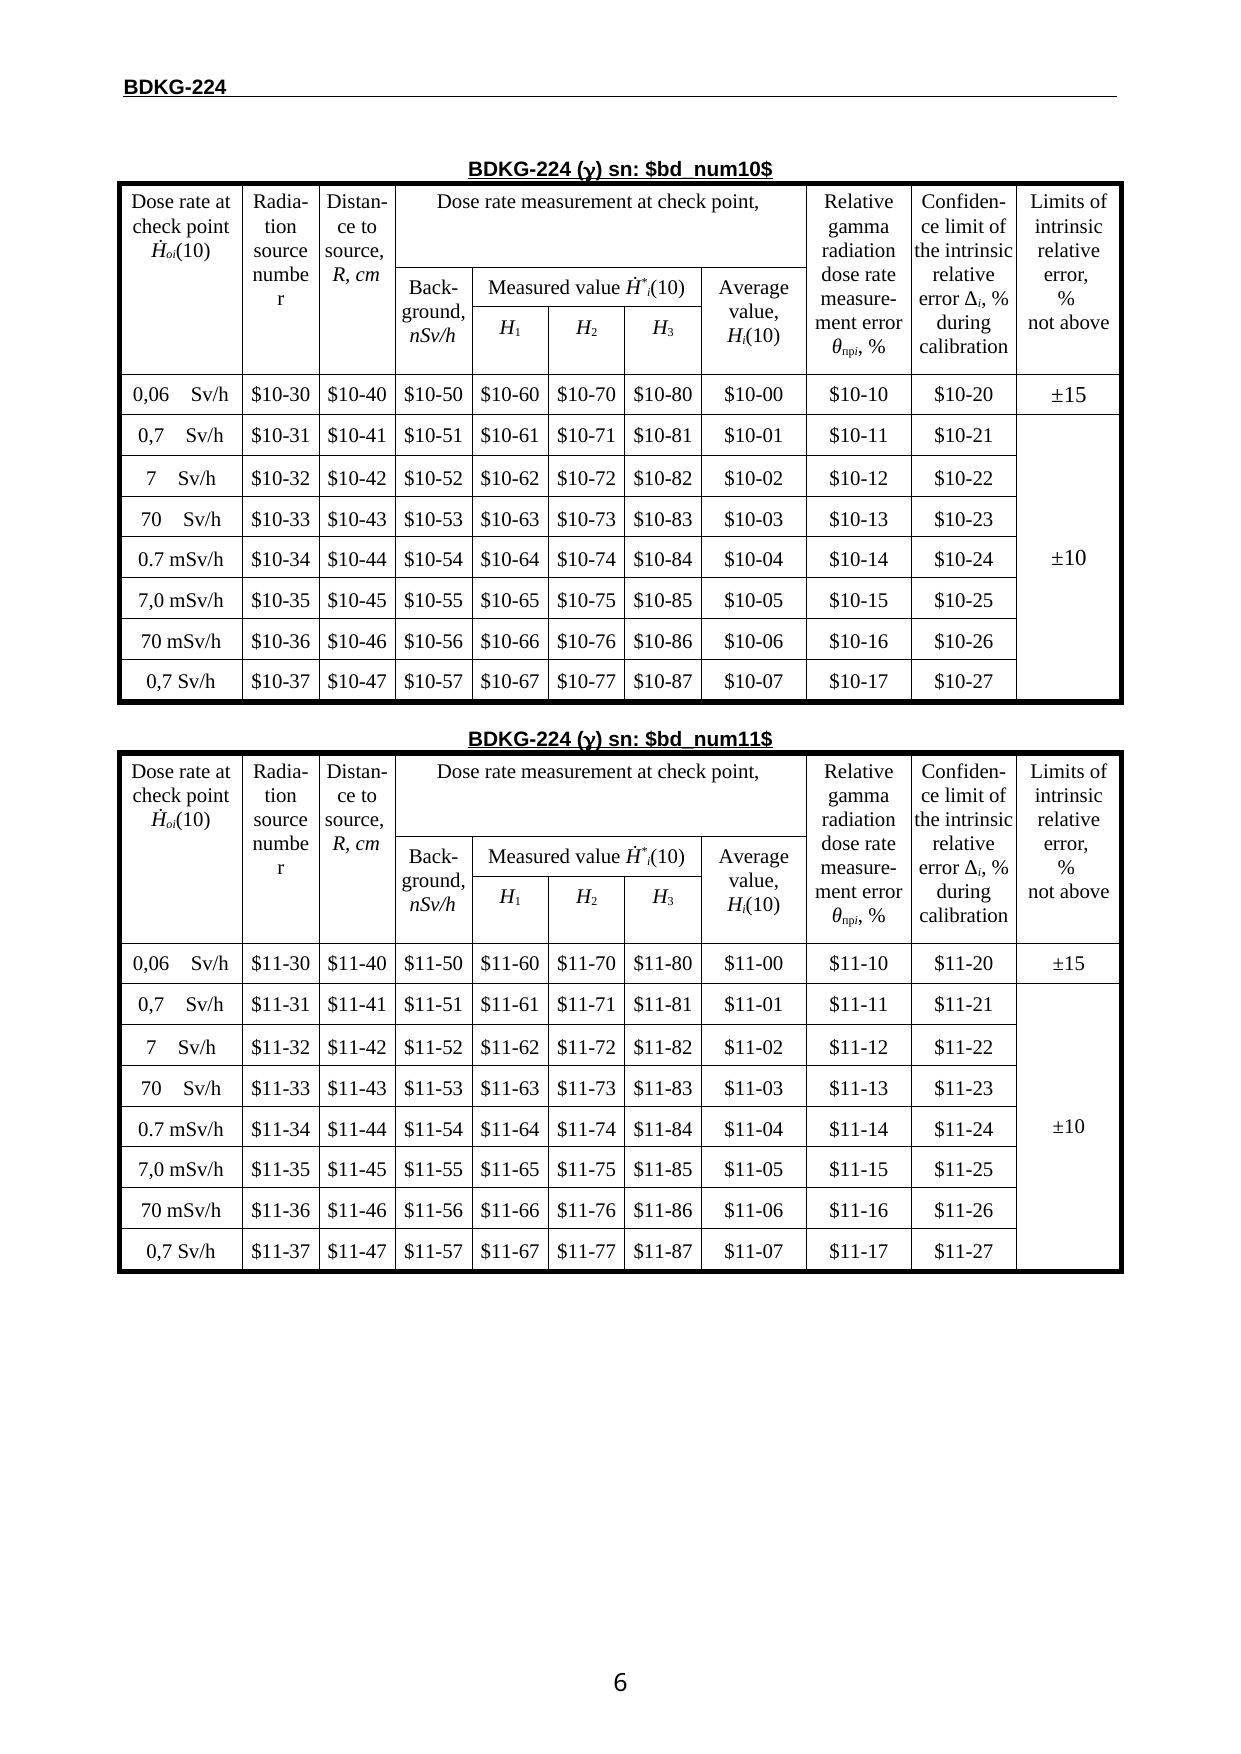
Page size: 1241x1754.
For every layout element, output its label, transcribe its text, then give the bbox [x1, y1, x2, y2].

table_cell $11-35 [243, 1147, 319, 1187]
table_cell $10-31 [243, 415, 319, 455]
table_cell $11-64 [473, 1107, 548, 1146]
table_cell 7 Sv/h [122, 456, 242, 496]
table_cell $10-84 [625, 537, 701, 577]
table_cell $10-41 [320, 415, 395, 455]
table_cell Measured value Ḣ*i(10) [473, 837, 701, 876]
table_cell $11-74 [549, 1107, 624, 1146]
table_cell $10-02 [702, 456, 806, 496]
table_cell $10-50 [396, 375, 472, 414]
table_cell $11-67 [473, 1229, 548, 1268]
table_cell $11-63 [473, 1066, 548, 1106]
table_cell $11-71 [549, 984, 624, 1024]
table_cell $11-72 [549, 1025, 624, 1065]
table_cell Distan-ce to source, R, сm [320, 756, 395, 943]
table_cell $11-77 [549, 1229, 624, 1268]
table_cell $11-43 [320, 1066, 395, 1106]
table_cell $11-10 [807, 944, 911, 983]
table_cell $11-36 [243, 1188, 319, 1228]
table_cell $11-06 [702, 1188, 806, 1228]
table_cell $11-03 [702, 1066, 806, 1106]
table_cell H1 [473, 307, 548, 373]
table_cell $10-23 [912, 497, 1016, 536]
table_cell $10-64 [473, 537, 548, 577]
table_cell 7,0 mSv/h [122, 578, 242, 618]
table_cell $10-14 [807, 537, 911, 577]
table_cell $10-06 [702, 619, 806, 658]
table_cell $10-20 [912, 375, 1016, 414]
table_cell $10-77 [549, 660, 624, 699]
table_cell Measured value Ḣ*i(10) [473, 268, 701, 306]
table_cell $11-51 [396, 984, 472, 1024]
table_cell H3 [625, 307, 701, 373]
table_cell $11-21 [912, 984, 1016, 1024]
table_cell $10-40 [320, 375, 395, 414]
table_cell $11-44 [320, 1107, 395, 1146]
table_cell $10-51 [396, 415, 472, 455]
table_cell Dose rate at check point Ḣoi(10) [122, 756, 242, 943]
table_cell $10-56 [396, 619, 472, 658]
table_cell $10-45 [320, 578, 395, 618]
table_cell ±15 [1017, 375, 1119, 414]
table_cell $10-22 [912, 456, 1016, 496]
table_cell Average value, Hi(10) [702, 268, 806, 373]
table_cell $10-57 [396, 660, 472, 699]
table_cell Dose rate measurement at check point, [396, 756, 806, 836]
table_cell $11-42 [320, 1025, 395, 1065]
table_cell $10-32 [243, 456, 319, 496]
table_cell $10-21 [912, 415, 1016, 455]
table_cell $10-82 [625, 456, 701, 496]
table_cell $11-14 [807, 1107, 911, 1146]
table_cell $10-70 [549, 375, 624, 414]
table_cell 0,06 Sv/h [122, 375, 242, 414]
table_cell Limits of intrinsic relative error, % not above [1017, 756, 1119, 943]
table_cell $11-75 [549, 1147, 624, 1187]
table_cell 0.7 mSv/h [122, 537, 242, 577]
table_cell $10-66 [473, 619, 548, 658]
table_header BDKG-224 () sn: $bd_num10$ [119, 135, 1121, 181]
table_cell 70 mSv/h [122, 1188, 242, 1228]
table_cell $11-41 [320, 984, 395, 1024]
table_cell $10-46 [320, 619, 395, 658]
table_cell 0.7 mSv/h [122, 1107, 242, 1146]
table_cell 7,0 mSv/h [122, 1147, 242, 1187]
table_cell $10-13 [807, 497, 911, 536]
table_cell 70 Sv/h [122, 497, 242, 536]
table_cell $11-83 [625, 1066, 701, 1106]
table_cell Limits of intrinsic relative error, % not above [1017, 186, 1119, 373]
table_cell $10-12 [807, 456, 911, 496]
table_cell Back-ground, nSv/h [396, 837, 472, 943]
table_cell $11-81 [625, 984, 701, 1024]
table_cell $11-31 [243, 984, 319, 1024]
table_cell $11-02 [702, 1025, 806, 1065]
table_cell $10-72 [549, 456, 624, 496]
table_cell $11-07 [702, 1229, 806, 1268]
table_cell $11-33 [243, 1066, 319, 1106]
table_cell $10-33 [243, 497, 319, 536]
table_cell $10-43 [320, 497, 395, 536]
table_cell $11-24 [912, 1107, 1016, 1146]
table_cell $10-71 [549, 415, 624, 455]
table_cell 0,7 Sv/h [122, 1229, 242, 1268]
table_cell $11-00 [702, 944, 806, 983]
table_cell $10-15 [807, 578, 911, 618]
table_cell $11-45 [320, 1147, 395, 1187]
table_cell $10-52 [396, 456, 472, 496]
table_cell $11-52 [396, 1025, 472, 1065]
table_cell $11-76 [549, 1188, 624, 1228]
table_cell $11-13 [807, 1066, 911, 1106]
table_cell $11-40 [320, 944, 395, 983]
table_cell $10-47 [320, 660, 395, 699]
table_cell $10-61 [473, 415, 548, 455]
table_cell $11-53 [396, 1066, 472, 1106]
table_cell $10-60 [473, 375, 548, 414]
table_cell $11-70 [549, 944, 624, 983]
table_cell $11-22 [912, 1025, 1016, 1065]
table_cell Relative gamma radiation dose rate measure-ment error θпрi, % [807, 756, 911, 943]
table_cell ±10 [1017, 415, 1119, 699]
table_cell $11-01 [702, 984, 806, 1024]
table_cell $11-73 [549, 1066, 624, 1106]
table_cell $11-04 [702, 1107, 806, 1146]
table_cell $10-00 [702, 375, 806, 414]
table_cell $10-25 [912, 578, 1016, 618]
table_cell $10-05 [702, 578, 806, 618]
table_cell $11-86 [625, 1188, 701, 1228]
table_cell $10-35 [243, 578, 319, 618]
table_cell $10-62 [473, 456, 548, 496]
table_cell 0,7 Sv/h [122, 660, 242, 699]
table_cell $10-55 [396, 578, 472, 618]
table_cell $11-11 [807, 984, 911, 1024]
table_cell 0,7 Sv/h [122, 984, 242, 1024]
table_cell 0,7 Sv/h [122, 415, 242, 455]
table_cell $10-65 [473, 578, 548, 618]
table_cell $10-10 [807, 375, 911, 414]
table_cell H2 [549, 307, 624, 373]
table_cell $10-16 [807, 619, 911, 658]
table_cell Average value, Hi(10) [702, 837, 806, 943]
table_cell $10-44 [320, 537, 395, 577]
table_cell $10-67 [473, 660, 548, 699]
table_cell $10-81 [625, 415, 701, 455]
table_cell $11-87 [625, 1229, 701, 1268]
table_cell 70 Sv/h [122, 1066, 242, 1106]
table_cell $11-05 [702, 1147, 806, 1187]
table_cell Radia-tion source number [243, 756, 319, 943]
table_cell $10-75 [549, 578, 624, 618]
table_cell Relative gamma radiation dose rate measure-ment error θпрi, % [807, 186, 911, 373]
table_cell 7 Sv/h [122, 1025, 242, 1065]
table_cell 70 mSv/h [122, 619, 242, 658]
table_cell Confiden-ce limit of the intrinsic relative error Δi, % during calibration [912, 186, 1016, 373]
table_cell $11-61 [473, 984, 548, 1024]
table_cell Dose rate at check point Ḣoi(10) [122, 186, 242, 373]
table_cell $10-30 [243, 375, 319, 414]
table_cell $11-84 [625, 1107, 701, 1146]
table_cell $11-60 [473, 944, 548, 983]
table_cell $11-46 [320, 1188, 395, 1228]
table_cell $11-37 [243, 1229, 319, 1268]
table_cell $11-23 [912, 1066, 1016, 1106]
table_cell $10-04 [702, 537, 806, 577]
table_cell $10-01 [702, 415, 806, 455]
table_cell $11-20 [912, 944, 1016, 983]
table_cell $11-50 [396, 944, 472, 983]
table_cell H3 [625, 877, 701, 943]
table_cell $10-86 [625, 619, 701, 658]
table_cell $11-55 [396, 1147, 472, 1187]
table_cell $11-80 [625, 944, 701, 983]
table_cell $10-73 [549, 497, 624, 536]
table_cell $10-36 [243, 619, 319, 658]
table_cell $11-47 [320, 1229, 395, 1268]
table_cell $10-07 [702, 660, 806, 699]
table_cell H2 [549, 877, 624, 943]
table_cell $10-11 [807, 415, 911, 455]
table_cell $10-17 [807, 660, 911, 699]
table_cell $10-34 [243, 537, 319, 577]
table_cell $11-17 [807, 1229, 911, 1268]
table_cell Dose rate measurement at check point, [396, 186, 806, 267]
table_cell Confiden-ce limit of the intrinsic relative error Δi, % during calibration [912, 756, 1016, 943]
table_cell $11-16 [807, 1188, 911, 1228]
table_cell $10-26 [912, 619, 1016, 658]
table_cell ±10 [1017, 984, 1119, 1268]
table_cell $10-24 [912, 537, 1016, 577]
table_cell $10-03 [702, 497, 806, 536]
table_cell Distan-ce to source, R, сm [320, 186, 395, 373]
table_cell $11-12 [807, 1025, 911, 1065]
table_cell $10-37 [243, 660, 319, 699]
table_cell $11-30 [243, 944, 319, 983]
table_cell $10-63 [473, 497, 548, 536]
table_cell 0,06 Sv/h [122, 944, 242, 983]
table_cell $10-53 [396, 497, 472, 536]
table_cell $11-32 [243, 1025, 319, 1065]
table_cell Back-ground, nSv/h [396, 268, 472, 373]
table_cell $10-83 [625, 497, 701, 536]
table_cell $11-27 [912, 1229, 1016, 1268]
table_cell $11-62 [473, 1025, 548, 1065]
table_cell $10-85 [625, 578, 701, 618]
table_cell Radia-tion source number [243, 186, 319, 373]
table_cell $11-15 [807, 1147, 911, 1187]
table_header BDKG-224 () sn: $bd_num11$ [119, 705, 1121, 750]
table_cell $11-82 [625, 1025, 701, 1065]
table_cell $11-66 [473, 1188, 548, 1228]
table_cell $11-85 [625, 1147, 701, 1187]
table_cell H1 [473, 877, 548, 943]
table_cell $10-87 [625, 660, 701, 699]
table_cell $11-26 [912, 1188, 1016, 1228]
table_cell $11-56 [396, 1188, 472, 1228]
table_cell $11-25 [912, 1147, 1016, 1187]
table_cell $10-80 [625, 375, 701, 414]
table_cell $11-34 [243, 1107, 319, 1146]
table_cell $10-54 [396, 537, 472, 577]
table_cell $10-76 [549, 619, 624, 658]
table_cell $10-42 [320, 456, 395, 496]
table_cell $11-54 [396, 1107, 472, 1146]
table_cell $10-27 [912, 660, 1016, 699]
table_cell ±15 [1017, 944, 1119, 983]
table_cell $11-65 [473, 1147, 548, 1187]
table_cell $10-74 [549, 537, 624, 577]
table_cell $11-57 [396, 1229, 472, 1268]
